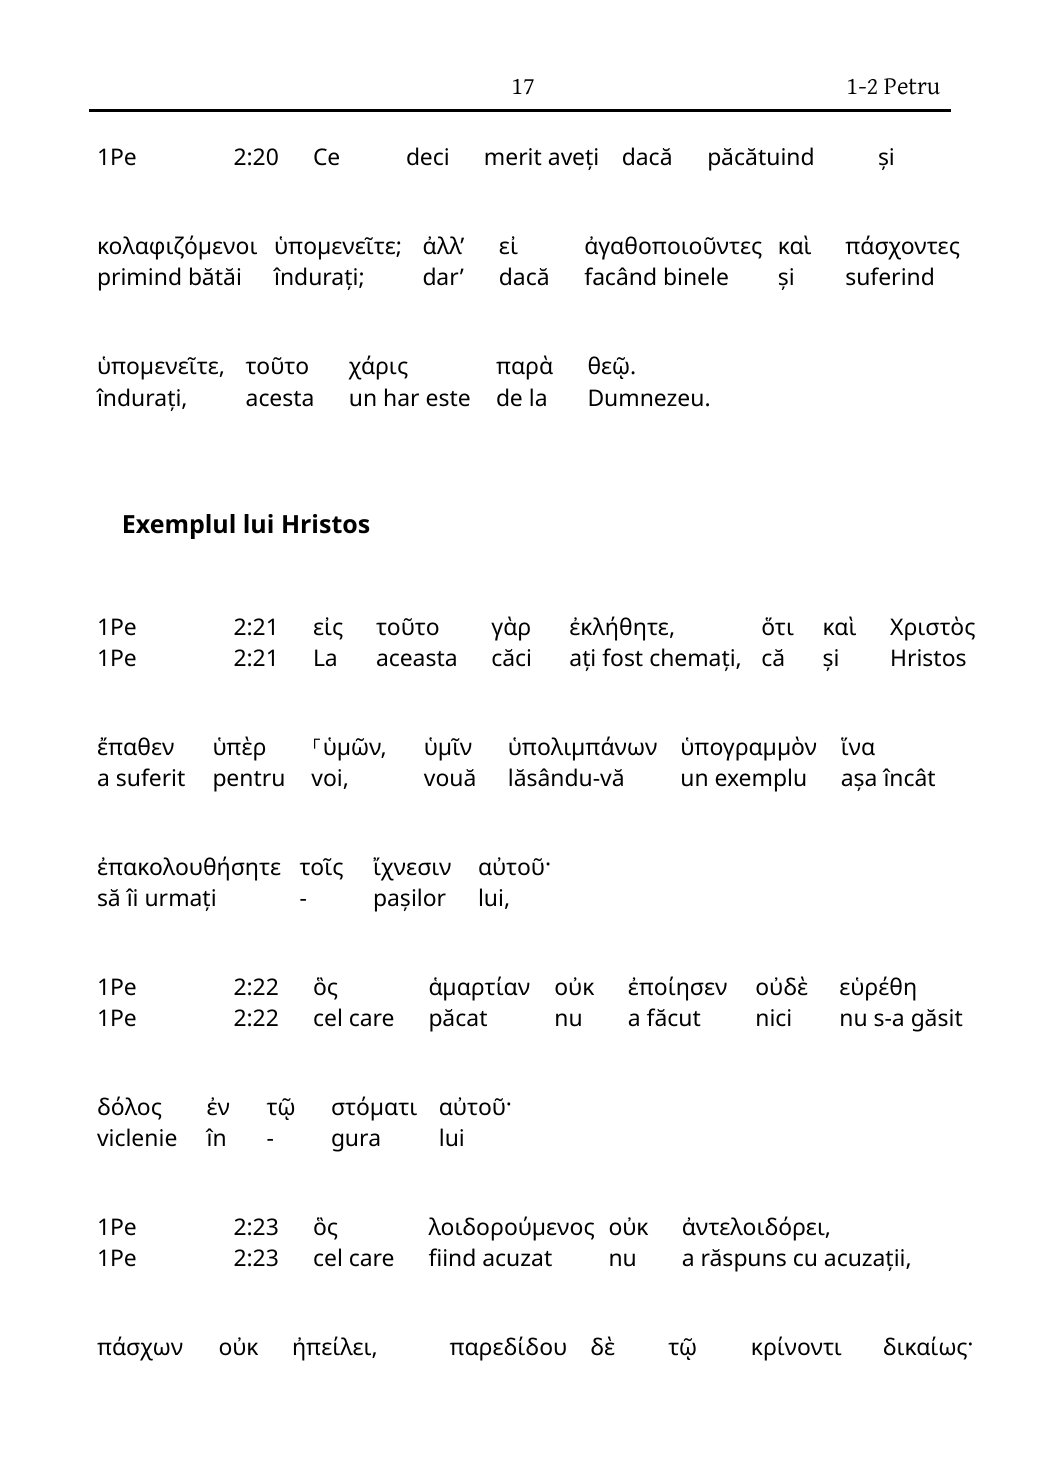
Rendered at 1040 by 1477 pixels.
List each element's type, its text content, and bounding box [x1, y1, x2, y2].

table_cell αὐτοῦ· [435, 1091, 533, 1122]
table_cell de la [492, 381, 583, 413]
table_header [550, 940, 623, 971]
table_cell δόλος [93, 1091, 202, 1122]
table_header [445, 1300, 586, 1331]
table_header [504, 699, 676, 731]
table_cell pentru [208, 762, 307, 793]
table_cell 1Pe [93, 1211, 229, 1242]
table_cell οὐκ [214, 1331, 288, 1362]
table_header [580, 199, 773, 230]
table_cell și [774, 261, 841, 293]
table_cell ἵνα [836, 731, 962, 762]
table_cell τοῦτο [372, 611, 487, 642]
table_cell 2:22 [229, 1002, 309, 1033]
table_cell aceasta [372, 642, 487, 673]
table_cell căci [487, 642, 565, 673]
table_cell παρὰ [492, 350, 583, 381]
table_cell 1Pe [93, 971, 229, 1002]
table_cell 2:22 [229, 971, 309, 1002]
table_cell 1Pe [93, 642, 229, 673]
table_header [93, 1300, 214, 1331]
table_cell ἁμαρτίαν [424, 971, 550, 1002]
table_header [583, 319, 734, 350]
table_cell 1Pe [93, 1242, 229, 1273]
table_cell ἀλλ’ [418, 230, 494, 261]
table_cell ἀντελοιδόρει, [678, 1211, 929, 1242]
table_cell pașilor [369, 882, 474, 913]
table_cell λοιδορούμενος [424, 1211, 604, 1242]
table_header [202, 1060, 262, 1091]
table_cell εἰ [495, 230, 580, 261]
table_cell nici [751, 1002, 835, 1033]
table_header [214, 1300, 288, 1331]
table_header [624, 940, 751, 971]
table_cell nu s-a găsit [835, 1002, 986, 1033]
table_cell păcat [424, 1002, 550, 1033]
table_cell așa încât [836, 762, 962, 793]
table_cell 2:23 [229, 1242, 309, 1273]
table_header [424, 940, 550, 971]
table_header [93, 199, 270, 230]
table_cell un exemplu [676, 762, 836, 793]
table_header [241, 319, 344, 350]
table_header [751, 940, 835, 971]
table_cell ὑπολιμπάνων [504, 731, 676, 762]
table_cell să îi urmați [93, 882, 295, 913]
table_cell χάρις [345, 350, 492, 381]
table_cell 1Pe [93, 611, 229, 642]
table_header [586, 1300, 664, 1331]
table_cell vouă [420, 762, 503, 793]
table_header [757, 579, 818, 611]
table_cell δὲ [586, 1331, 664, 1362]
table_header [435, 1060, 533, 1091]
table_header [229, 579, 309, 611]
table_header [309, 579, 372, 611]
table_cell οὐδὲ [751, 971, 835, 1002]
subtitle Exemplul lui Hristos [92, 506, 948, 540]
table_header [746, 1300, 878, 1331]
table_header [327, 1060, 434, 1091]
table_header [93, 319, 241, 350]
table_header [886, 579, 997, 611]
table_cell cel care [309, 1002, 424, 1033]
table_header [369, 820, 474, 851]
table_cell ἠπείλει, [288, 1331, 445, 1362]
table_header [262, 1060, 327, 1091]
table_header [604, 1180, 677, 1211]
table_header [93, 820, 295, 851]
table_cell ὑπομενεῖτε, [93, 350, 241, 381]
table_header [841, 199, 983, 230]
table_cell ὑπὲρ [208, 731, 307, 762]
table_cell primind bătăi [93, 261, 270, 293]
table_cell ἐποίησεν [624, 971, 751, 1002]
table_header [93, 579, 229, 611]
table_cell ἀγαθοποιοῦντες [580, 230, 773, 261]
table_cell că [757, 642, 818, 673]
table_cell dacă [495, 261, 580, 293]
table_cell παρεδίδου [445, 1331, 586, 1362]
table_header [676, 699, 836, 731]
table_cell κρίνοντι [746, 1331, 878, 1362]
table_cell ἐκλήθητε, [565, 611, 757, 642]
table_header [879, 1300, 995, 1331]
table_cell εἰς [309, 611, 372, 642]
table_header [492, 319, 583, 350]
table_header [93, 699, 208, 731]
table_cell păcătuind [703, 141, 874, 172]
table_header [229, 940, 309, 971]
table_cell suferind [841, 261, 983, 293]
table_cell ἐπακολουθήσητε [93, 851, 295, 882]
table_header [372, 579, 487, 611]
table_cell ἔπαθεν [93, 731, 208, 762]
table_cell ὑπογραμμὸν [676, 731, 836, 762]
table_header [208, 699, 307, 731]
table_cell îndurați, [93, 381, 241, 413]
table_cell πάσχων [93, 1331, 214, 1362]
table_cell 1Pe [93, 1002, 229, 1033]
table_cell Ce [309, 141, 402, 172]
table_cell ați fost chemați, [565, 642, 757, 673]
table_header [424, 1180, 604, 1211]
table_header [270, 199, 418, 230]
table_cell nu [604, 1242, 677, 1273]
table_cell 1Pe [93, 141, 229, 172]
table_cell 2:20 [229, 141, 309, 172]
table_cell ⸀ὑμῶν, [307, 731, 419, 762]
table_cell γὰρ [487, 611, 565, 642]
table_cell οὐκ [604, 1211, 677, 1242]
table_cell 2:21 [229, 642, 309, 673]
table_cell 2:21 [229, 611, 309, 642]
table_header [307, 699, 419, 731]
table_cell κολαφιζόμενοι [93, 230, 270, 261]
table_cell a făcut [624, 1002, 751, 1033]
table_cell τῷ [262, 1091, 327, 1122]
table_cell La [309, 642, 372, 673]
table_cell δικαίως· [879, 1331, 995, 1362]
table_cell un har este [345, 381, 492, 413]
table_cell lăsându-vă [504, 762, 676, 793]
table_cell voi, [307, 762, 419, 793]
table_cell facând binele [580, 261, 773, 293]
table_cell dacă [618, 141, 703, 172]
table_cell fiind acuzat [424, 1242, 604, 1273]
table_header [664, 1300, 746, 1331]
table_header [835, 940, 986, 971]
table_cell τοῦτο [241, 350, 344, 381]
table_header [418, 199, 494, 230]
table_cell - [262, 1122, 327, 1153]
table_cell cel care [309, 1242, 424, 1273]
table_cell θεῷ. [583, 350, 734, 381]
table_cell ὅτι [757, 611, 818, 642]
table_cell nu [550, 1002, 623, 1033]
table_cell οὐκ [550, 971, 623, 1002]
table_cell viclenie [93, 1122, 202, 1153]
table_header [229, 1180, 309, 1211]
table_cell a răspuns cu acuzații, [678, 1242, 929, 1273]
table_header [309, 940, 424, 971]
table_cell deci [402, 141, 479, 172]
table_header [774, 199, 841, 230]
table_header [93, 1180, 229, 1211]
table_header [295, 820, 369, 851]
table_cell 2:23 [229, 1211, 309, 1242]
table_cell dar’ [418, 261, 494, 293]
table_header [836, 699, 962, 731]
table_cell merit aveți [480, 141, 617, 172]
table_header [495, 199, 580, 230]
table_header [288, 1300, 445, 1331]
table_cell ὃς [309, 971, 424, 1002]
table_header [487, 579, 565, 611]
table_header [93, 1060, 202, 1091]
table_header [565, 579, 757, 611]
table_cell îndurați; [270, 261, 418, 293]
table_cell Dumnezeu. [583, 381, 734, 413]
table_header [818, 579, 886, 611]
table_cell acesta [241, 381, 344, 413]
table_cell lui, [474, 882, 573, 913]
table_cell εὑρέθη [835, 971, 986, 1002]
table_cell καὶ [818, 611, 886, 642]
table_header [309, 1180, 424, 1211]
table_cell Hristos [886, 642, 997, 673]
table_cell lui [435, 1122, 533, 1153]
table_cell στόματι [327, 1091, 434, 1122]
table_cell ὃς [309, 1211, 424, 1242]
table_header [420, 699, 503, 731]
table_header [93, 940, 229, 971]
table_cell și [818, 642, 886, 673]
table_cell Χριστὸς [886, 611, 997, 642]
table_cell în [202, 1122, 262, 1153]
table_cell αὐτοῦ· [474, 851, 573, 882]
table_cell ἴχνεσιν [369, 851, 474, 882]
table_cell τῷ [664, 1331, 746, 1362]
table_cell gura [327, 1122, 434, 1153]
table_header [474, 820, 573, 851]
table_cell a suferit [93, 762, 208, 793]
table_cell și [874, 141, 941, 172]
table_cell ὑπομενεῖτε; [270, 230, 418, 261]
table_cell ἐν [202, 1091, 262, 1122]
table_header [345, 319, 492, 350]
table_cell τοῖς [295, 851, 369, 882]
table_cell - [295, 882, 369, 913]
table_header [678, 1180, 929, 1211]
table_cell καὶ [774, 230, 841, 261]
table_cell πάσχοντες [841, 230, 983, 261]
table_cell ὑμῖν [420, 731, 503, 762]
